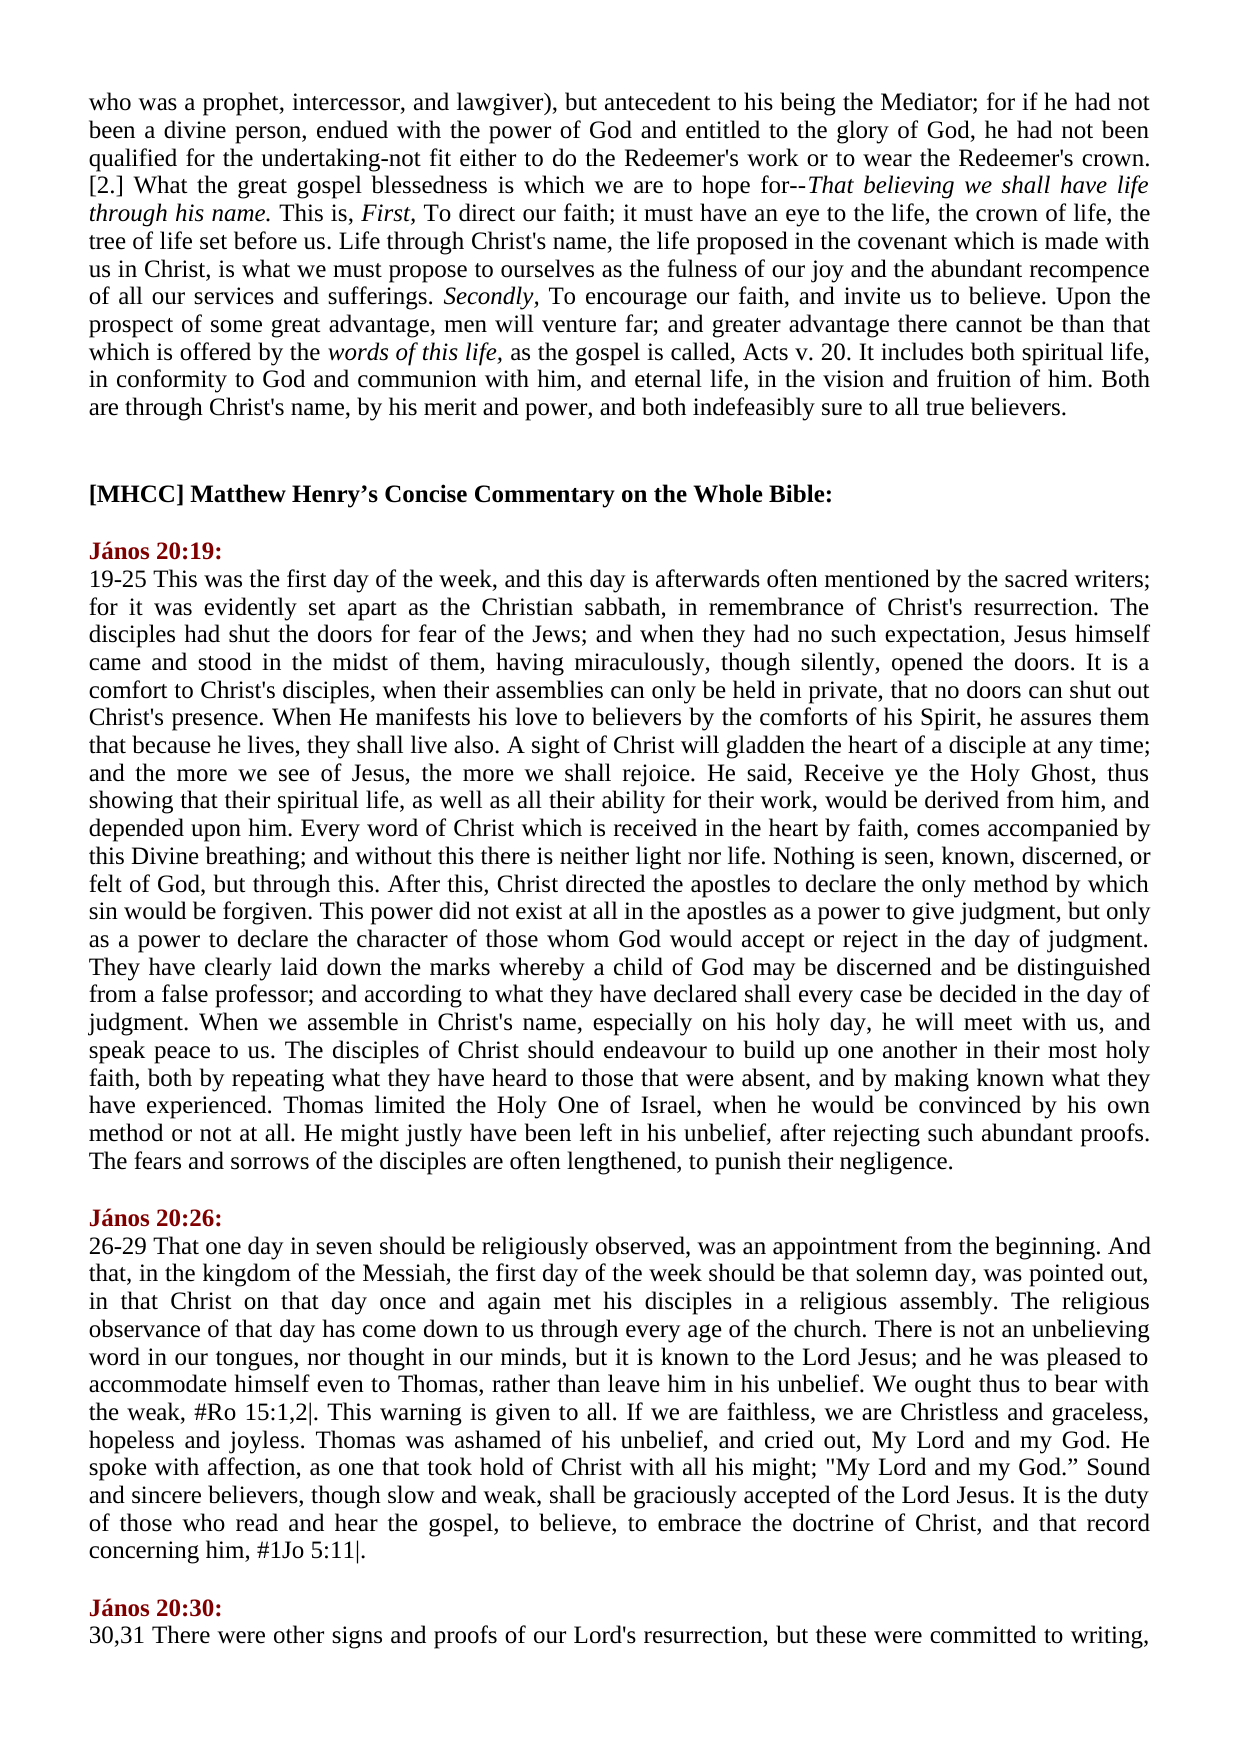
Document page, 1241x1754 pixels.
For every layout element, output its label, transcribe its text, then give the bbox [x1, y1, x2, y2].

text 19-25 This was the first day of the week, and this day is afterwards often mentioned by the sacred writers; for it was evidently set apart as the Christian sabbath, in remembrance of Christ's resurrection. The disciples had shut the doors for fear of the Jews; and when they had no such expectation, Jesus himself came and stood in the midst of them, having miraculously, though silently, opened the doors. It is a comfort to Christ's disciples, when their assemblies can only be held in private, that no doors can shut out Christ's presence. When He manifests his love to believers by the comforts of his Spirit, he assures them that because he lives, they shall live also. A sight of Christ will gladden the heart of a disciple at any time; and the more we see of Jesus, the more we shall rejoice. He said, Receive ye the Holy Ghost, thus showing that their spiritual life, as well as all their ability for their work, would be derived from him, and depended upon him. Every word of Christ which is received in the heart by faith, comes accompanied by this Divine breathing; and without this there is neither light nor life. Nothing is seen, known, discerned, or felt of God, but through this. After this, Christ directed the apostles to declare the only method by which sin would be forgiven. This power did not exist at all in the apostles as a power to give judgment, but only as a power to declare the character of those whom God would accept or reject in the day of judgment. They have clearly laid down the marks whereby a child of God may be discerned and be distinguished from a false professor; and according to what they have declared shall every case be decided in the day of judgment. When we assemble in Christ's name, especially on his holy day, he will meet with us, and speak peace to us. The disciples of Christ should endeavour to build up one another in their most holy faith, both by repeating what they have heard to those that were absent, and by making known what they have experienced. Thomas limited the Holy One of Israel, when he would be convinced by his own method or not at all. He might justly have been left in his unbelief, after rejecting such abundant proofs. The fears and sorrows of the disciples are often lengthened, to punish their negligence. [88, 565, 1152, 1174]
text who was a prophet, intercessor, and lawgiver), but antecedent to his being the Mediator; for if he had not been a divine person, endued with the power of God and entitled to the glory of God, he had not been qualified for the undertaking-not fit either to do the Redeemer's work or to wear the Redeemer's crown. [2.] What the great gospel blessedness is which we are to hope for--That believing we shall have life through his name. This is, First, To direct our faith; it must have an eye to the life, the crown of life, the tree of life set before us. Life through Christ's name, the life proposed in the covenant which is made with us in Christ, is what we must propose to ourselves as the fulness of our joy and the abundant recompence of all our services and sufferings. Secondly, To encourage our faith, and invite us to believe. Upon the prospect of some great advantage, men will venture far; and greater advantage there cannot be than that which is offered by the words of this life, as the gospel is called, Acts v. 20. It includes both spiritual life, in conformity to God and communion with him, and eternal life, in the vision and fruition of him. Both are through Christ's name, by his merit and power, and both indefeasibly sure to all true believers. [88, 88, 1152, 421]
text 30,31 There were other signs and proofs of our Lord's resurrection, but these were committed to writing, [88, 1621, 1152, 1649]
text János 20:26: [88, 1204, 1152, 1232]
text [MHCC] Matthew Henry’s Concise Commentary on the Whole Bible: [88, 480, 1152, 508]
text János 20:19: [88, 537, 1152, 565]
text 26-29 That one day in seven should be religiously observed, was an appointment from the beginning. And that, in the kingdom of the Messiah, the first day of the week should be that solemn day, was pointed out, in that Christ on that day once and again met his disciples in a religious assembly. The religious observance of that day has come down to us through every age of the church. There is not an unbelieving word in our tongues, nor thought in our minds, but it is known to the Lord Jesus; and he was pleased to accommodate himself even to Thomas, rather than leave him in his unbelief. We ought thus to bear with the weak, #Ro 15:1,2|. This warning is given to all. If we are faithless, we are Christless and graceless, hopeless and joyless. Thomas was ashamed of his unbelief, and cried out, My Lord and my God. He spoke with affection, as one that took hold of Christ with all his might; "My Lord and my God.” Sound and sincere believers, though slow and weak, shall be graciously accepted of the Lord Jesus. It is the duty of those who read and hear the gospel, to believe, to embrace the doctrine of Christ, and that record concerning him, #1Jo 5:11|. [88, 1232, 1152, 1564]
text János 20:30: [88, 1594, 1152, 1621]
